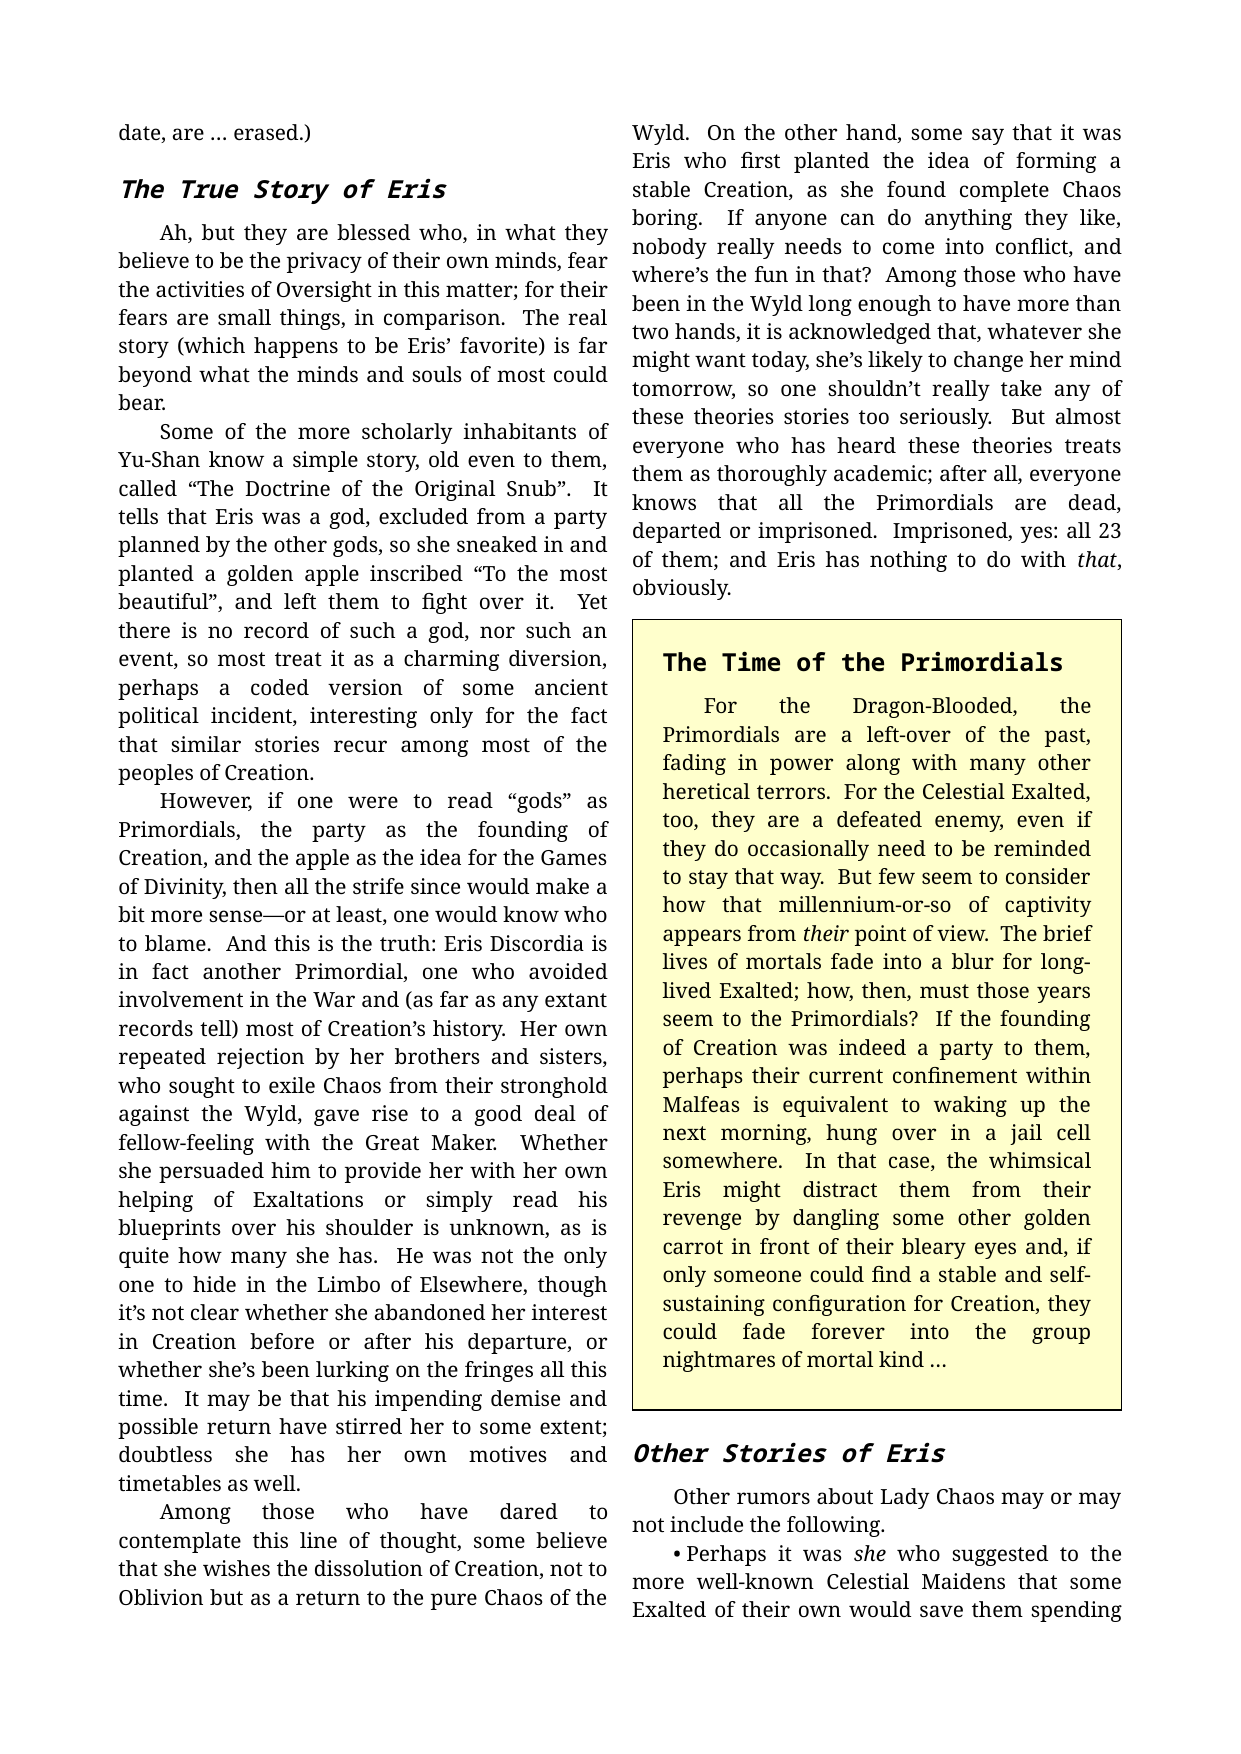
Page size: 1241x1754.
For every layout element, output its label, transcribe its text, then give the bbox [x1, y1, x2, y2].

subtitle The True Story of Eris [118, 172, 608, 205]
text Ah, but they are blessed who, in what they believe to be the privacy of their own minds, fear the activities of Oversight in this matter; for their fears are small things, in comparison. The real story (which happens to be Eris’ favorite) is far beyond what the minds and souls of most could bear. [118, 218, 608, 417]
text Some of the more scholarly inhabitants of Yu-Shan know a simple story, old even to them, called “The Doctrine of the Original Snub”. It tells that Eris was a god, excluded from a party planned by the other gods, so she sneaked in and planted a golden apple inscribed “To the most beautiful”, and left them to fight over it. Yet there is no record of such a god, nor such an event, so most treat it as a charming diversion, perhaps a coded version of some ancient political incident, interesting only for the fact that similar stories recur among most of the peoples of Creation. [118, 417, 608, 787]
text Among those who have dared to contemplate this line of thought, some believe that she wishes the dissolution of Creation, not to Oblivion but as a return to the pure Chaos of the [118, 1497, 608, 1611]
text However, if one were to read “gods” as Primordials, the party as the founding of Creation, and the apple as the idea for the Games of Divinity, then all the strife since would make a bit more sense—or at least, one would know who to blame. And this is the truth: Eris Discordia is in fact another Primordial, one who avoided involvement in the War and (as far as any extant records tell) most of Creation’s history. Her own repeated rejection by her brothers and sisters, who sought to exile Chaos from their stronghold against the Wyld, gave rise to a good deal of fellow-feeling with the Great Maker. Whether she persuaded him to provide her with her own helping of Exaltations or simply read his blueprints over his shoulder is unknown, as is quite how many she has. He was not the only one to hide in the Limbo of Elsewhere, though it’s not clear whether she abandoned her interest in Creation before or after his departure, or whether she’s been lurking on the fringes all this time. It may be that his impending demise and possible return have stirred her to some extent; doubtless she has her own motives and timetables as well. [118, 787, 608, 1497]
text Other rumors about Lady Chaos may or may not include the following. [632, 1482, 1122, 1539]
subtitle Other Stories of Eris [632, 1436, 1122, 1469]
text For the Dragon-Blooded, the Primordials are a left-over of the past, fading in power along with many other heretical terrors. For the Celestial Exalted, too, they are a defeated enemy, even if they do occasionally need to be reminded to stay that way. But few seem to consider how that millennium-or-so of captivity appears from their point of view. The brief lives of mortals fade into a blur for long-lived Exalted; how, then, must those years seem to the Primordials? If the founding of Creation was indeed a party to them, perhaps their current confinement within Malfeas is equivalent to waking up the next morning, hung over in a jail cell somewhere. In that case, the whimsical Eris might distract them from their revenge by dangling some other golden carrot in front of their bleary eyes and, if only someone could find a stable and self-sustaining configuration for Creation, they could fade forever into the group nightmares of mortal kind … [662, 692, 1091, 1374]
subtitle The Time of the Primordials [662, 645, 1091, 679]
text date, are … erased.) [118, 118, 608, 147]
text Wyld. On the other hand, some say that it was Eris who first planted the idea of forming a stable Creation, as she found complete Chaos boring. If anyone can do anything they like, nobody really needs to come into conflict, and where’s the fun in that? Among those who have been in the Wyld long enough to have more than two hands, it is acknowledged that, whatever she might want today, she’s likely to change her mind tomorrow, so one shouldn’t really take any of these theories stories too seriously. But almost everyone who has heard these theories treats them as thoroughly academic; after all, everyone knows that all the Primordials are dead, departed or imprisoned. Imprisoned, yes: all 23 of them; and Eris has nothing to do with that, obviously. [632, 118, 1122, 602]
list Perhaps it was she who suggested to the more well-known Celestial Maidens that some Exalted of their own would save them spending [632, 1539, 1122, 1624]
